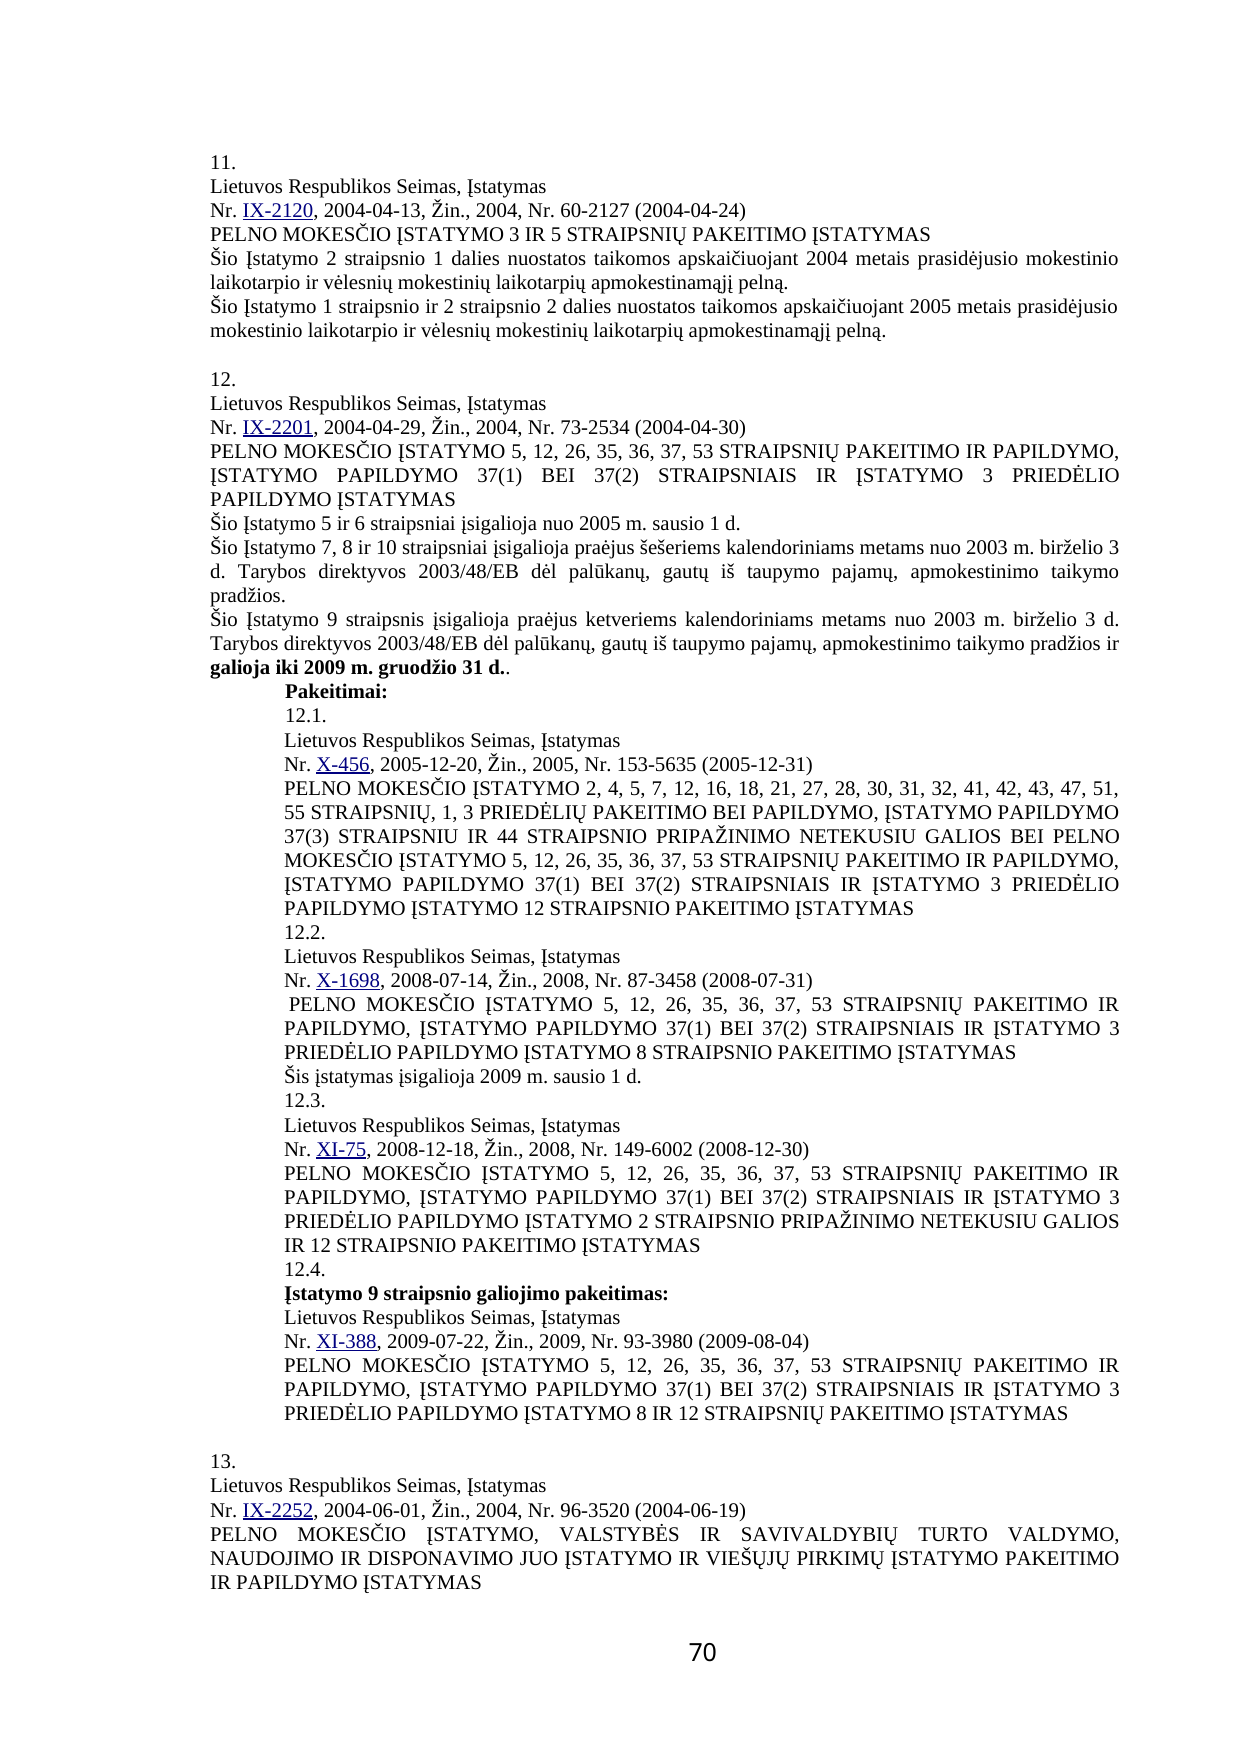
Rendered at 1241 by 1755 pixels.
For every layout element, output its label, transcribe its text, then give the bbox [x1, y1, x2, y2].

text Nr. X-1698, 2008-07-14, Žin., 2008, Nr. 87-3458 (2008-07-31) [210, 968, 1120, 992]
text Nr. IX-2252, 2004-06-01, Žin., 2004, Nr. 96-3520 (2004-06-19) [210, 1497, 1120, 1522]
text 12.4. [284, 1257, 1120, 1281]
text Pakeitimai: [210, 679, 1120, 703]
text PELNO MOKESČIO ĮSTATYMO 5, 12, 26, 35, 36, 37, 53 STRAIPSNIŲ PAKEITIMO IR PAPILDYMO, ĮSTATYMO PAPILDYMO 37(1) BEI 37(2) STRAIPSNIAIS IR ĮSTATYMO 3 PRIEDĖLIO PAPILDYMO ĮSTATYMO 8 STRAIPSNIO PAKEITIMO ĮSTATYMAS [284, 992, 1120, 1064]
text Lietuvos Respublikos Seimas, Įstatymas [210, 174, 1120, 198]
text PELNO MOKESČIO ĮSTATYMO 5, 12, 26, 35, 36, 37, 53 STRAIPSNIŲ PAKEITIMO IR PAPILDYMO, ĮSTATYMO PAPILDYMO 37(1) BEI 37(2) STRAIPSNIAIS IR ĮSTATYMO 3 PRIEDĖLIO PAPILDYMO ĮSTATYMO 2 STRAIPSNIO PRIPAŽINIMO NETEKUSIU GALIOS IR 12 STRAIPSNIO PAKEITIMO ĮSTATYMAS [284, 1161, 1120, 1257]
text Lietuvos Respublikos Seimas, Įstatymas [284, 1305, 1120, 1329]
text 12.3. [210, 1088, 1120, 1112]
text PELNO MOKESČIO ĮSTATYMO 2, 4, 5, 7, 12, 16, 18, 21, 27, 28, 30, 31, 32, 41, 42, 43, 47, 51, 55 STRAIPSNIŲ, 1, 3 PRIEDĖLIŲ PAKEITIMO BEI PAPILDYMO, ĮSTATYMO PAPILDYMO 37(3) STRAIPSNIU IR 44 STRAIPSNIO PRIPAŽINIMO NETEKUSIU GALIOS BEI PELNO MOKESČIO ĮSTATYMO 5, 12, 26, 35, 36, 37, 53 STRAIPSNIŲ PAKEITIMO IR PAPILDYMO, ĮSTATYMO PAPILDYMO 37(1) BEI 37(2) STRAIPSNIAIS IR ĮSTATYMO 3 PRIEDĖLIO PAPILDYMO ĮSTATYMO 12 STRAIPSNIO PAKEITIMO ĮSTATYMAS [284, 776, 1120, 920]
text Lietuvos Respublikos Seimas, Įstatymas [210, 1112, 1120, 1137]
text 12.1. [210, 703, 1120, 727]
text Nr. IX-2201, 2004-04-29, Žin., 2004, Nr. 73-2534 (2004-04-30) [210, 415, 1120, 439]
text 13. [210, 1449, 1120, 1473]
text Šio Įstatymo 7, 8 ir 10 straipsniai įsigalioja praėjus šešeriems kalendoriniams metams nuo 2003 m. birželio 3 d. Tarybos direktyvos 2003/48/EB dėl palūkanų, gautų iš taupymo pajamų, apmokestinimo taikymo pradžios. [210, 535, 1120, 607]
text Šio Įstatymo 1 straipsnio ir 2 straipsnio 2 dalies nuostatos taikomos apskaičiuojant 2005 metais prasidėjusio mokestinio laikotarpio ir vėlesnių mokestinių laikotarpių apmokestinamąjį pelną. [210, 294, 1120, 342]
text Nr. X-456, 2005-12-20, Žin., 2005, Nr. 153-5635 (2005-12-31) [284, 752, 1120, 776]
text Šio Įstatymo 2 straipsnio 1 dalies nuostatos taikomos apskaičiuojant 2004 metais prasidėjusio mokestinio laikotarpio ir vėlesnių mokestinių laikotarpių apmokestinamąjį pelną. [210, 246, 1120, 294]
text Lietuvos Respublikos Seimas, Įstatymas [210, 1473, 1120, 1497]
text Lietuvos Respublikos Seimas, Įstatymas [210, 391, 1120, 415]
text 11. [210, 150, 1120, 174]
text Nr. IX-2120, 2004-04-13, Žin., 2004, Nr. 60-2127 (2004-04-24) [210, 198, 1120, 222]
text PELNO MOKESČIO ĮSTATYMO, VALSTYBĖS IR SAVIVALDYBIŲ TURTO VALDYMO, NAUDOJIMO IR DISPONAVIMO JUO ĮSTATYMO IR VIEŠŲJŲ PIRKIMŲ ĮSTATYMO PAKEITIMO IR PAPILDYMO ĮSTATYMAS [210, 1522, 1120, 1594]
text Lietuvos Respublikos Seimas, Įstatymas [210, 944, 1120, 968]
text Šis įstatymas įsigalioja 2009 m. sausio 1 d. [210, 1064, 1120, 1088]
text 12.2. [210, 920, 1120, 944]
text Nr. XI-75, 2008-12-18, Žin., 2008, Nr. 149-6002 (2008-12-30) [210, 1137, 1120, 1161]
text Nr. XI-388, 2009-07-22, Žin., 2009, Nr. 93-3980 (2009-08-04) [284, 1329, 1120, 1353]
text Įstatymo 9 straipsnio galiojimo pakeitimas: [284, 1281, 1120, 1305]
text Lietuvos Respublikos Seimas, Įstatymas [210, 727, 1120, 752]
text PELNO MOKESČIO ĮSTATYMO 3 IR 5 STRAIPSNIŲ PAKEITIMO ĮSTATYMAS [210, 222, 1120, 246]
text Šio Įstatymo 5 ir 6 straipsniai įsigalioja nuo 2005 m. sausio 1 d. [210, 511, 1120, 535]
text Šio Įstatymo 9 straipsnis įsigalioja praėjus ketveriems kalendoriniams metams nuo 2003 m. birželio 3 d. Tarybos direktyvos 2003/48/EB dėl palūkanų, gautų iš taupymo pajamų, apmokestinimo taikymo pradžios ir galioja iki 2009 m. gruodžio 31 d.. [210, 607, 1120, 679]
text PELNO MOKESČIO ĮSTATYMO 5, 12, 26, 35, 36, 37, 53 STRAIPSNIŲ PAKEITIMO IR PAPILDYMO, ĮSTATYMO PAPILDYMO 37(1) BEI 37(2) STRAIPSNIAIS IR ĮSTATYMO 3 PRIEDĖLIO PAPILDYMO ĮSTATYMO 8 IR 12 STRAIPSNIŲ PAKEITIMO ĮSTATYMAS [284, 1353, 1120, 1425]
text 12. [210, 367, 1120, 391]
text PELNO MOKESČIO ĮSTATYMO 5, 12, 26, 35, 36, 37, 53 STRAIPSNIŲ PAKEITIMO IR PAPILDYMO, ĮSTATYMO PAPILDYMO 37(1) BEI 37(2) STRAIPSNIAIS IR ĮSTATYMO 3 PRIEDĖLIO PAPILDYMO ĮSTATYMAS [210, 439, 1120, 511]
